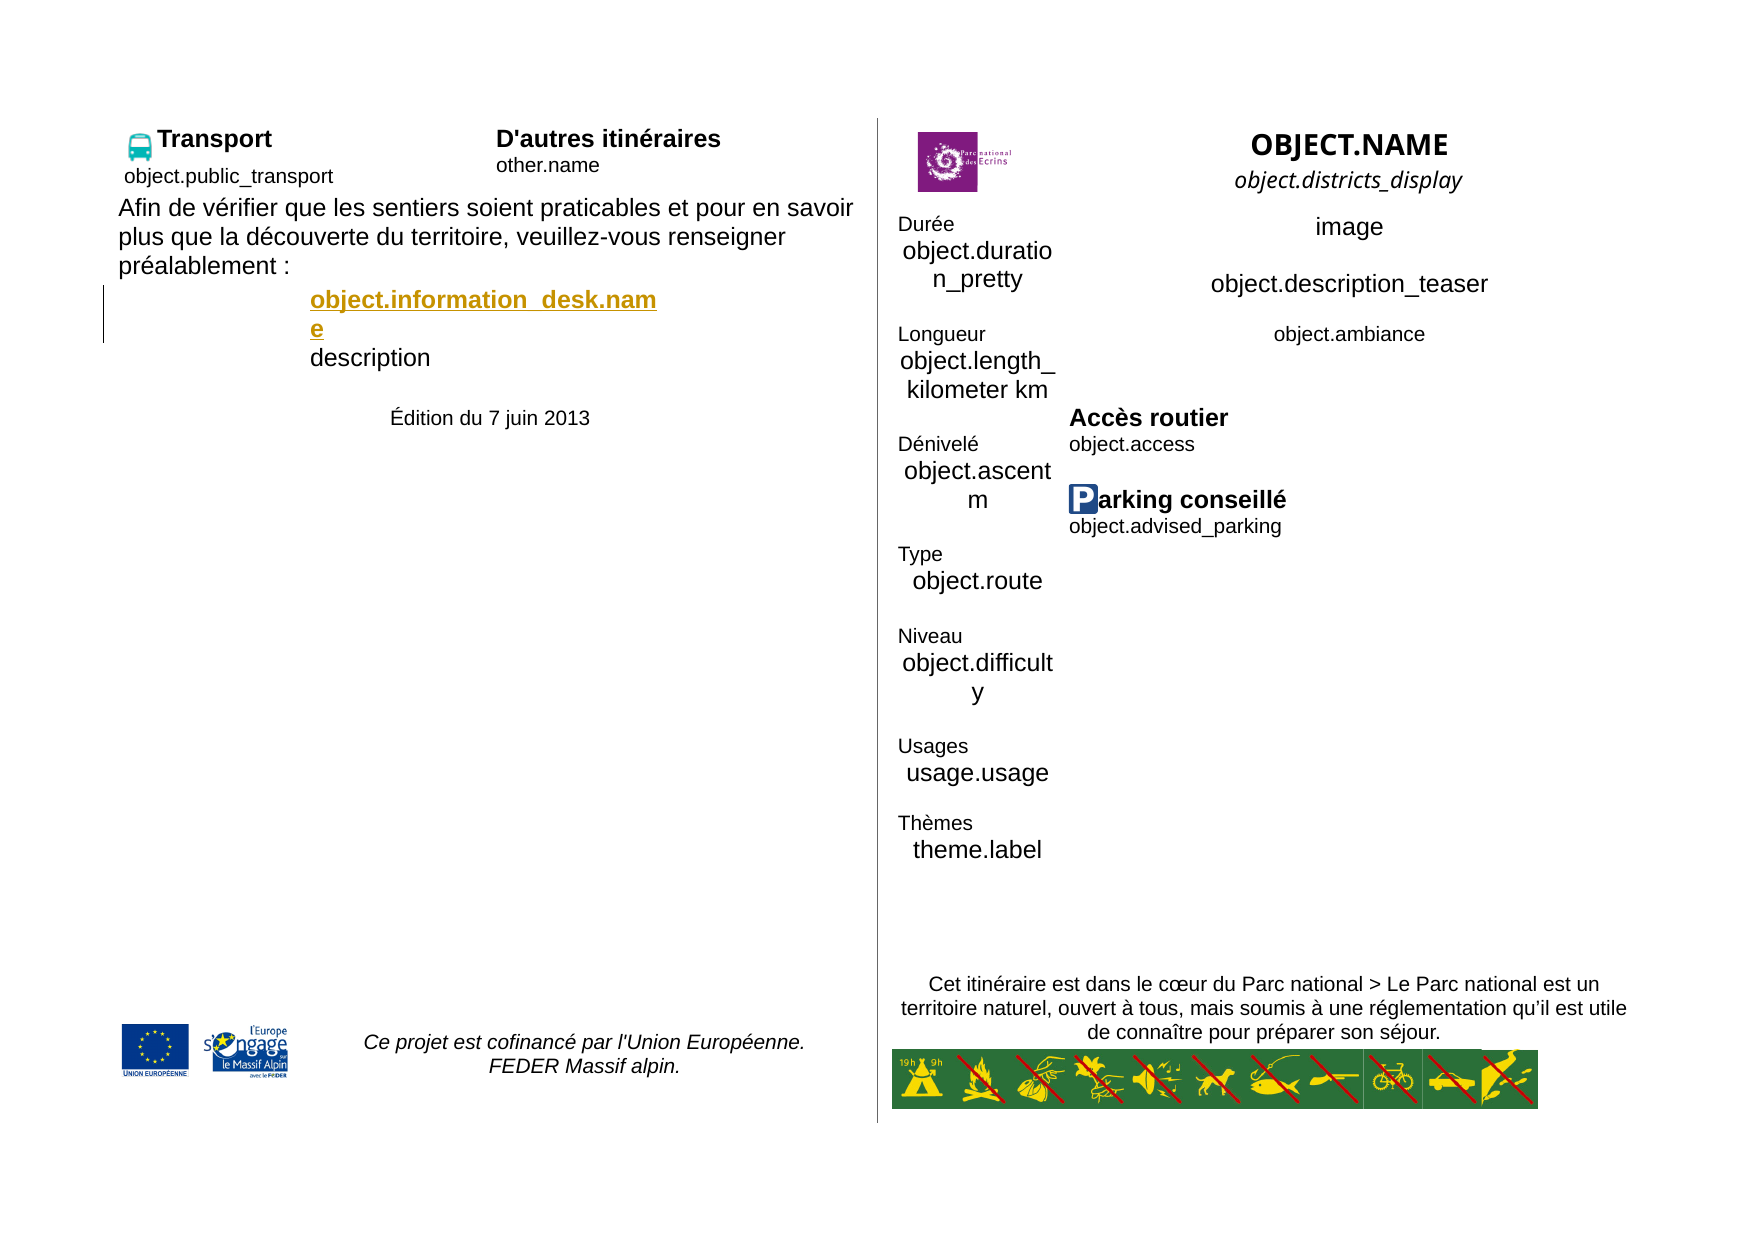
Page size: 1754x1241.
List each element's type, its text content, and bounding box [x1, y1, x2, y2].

table_header object.information_desk.name description [304, 279, 676, 377]
text Cet itinéraire est dans le cœur du Parc national > Le Parc national est un territoire naturel, ouvert à tous, mais soumis à une réglementation qu’il est utile de connaître pour préparer son séjour. [893, 972, 1635, 1044]
table_cell Durée object.duration_pretty Longueur object.length_kilometer km Dénivelé object.ascent m Type object.route Niveau object.difficulty Usages usage.usage Thèmes theme.label [892, 206, 1063, 869]
picture [892, 1049, 1538, 1109]
picture [121, 1024, 189, 1077]
table_cell image object.description_teaser object.ambiance Accès routier object.access arking conseillé object.advised_parking [1063, 206, 1636, 869]
table_header object.name object.districts_display [1063, 118, 1636, 206]
table_header Transport object.public_transport [118, 118, 490, 193]
picture [917, 132, 1038, 192]
text Afin de vérifier que les sentiers soient praticables et pour en savoir plus que la découverte du territoire, veuillez-vous renseigner préalablement : [118, 193, 862, 279]
table_header D'autres itinéraires other.name [490, 118, 862, 193]
picture [202, 1023, 289, 1079]
picture [1068, 484, 1098, 514]
text Ce projet est cofinancé par l'Union Européenne. [290, 1030, 862, 1054]
picture [123, 130, 157, 164]
text Édition du 7 juin 2013 [118, 406, 862, 430]
text FEDER Massif alpin. [290, 1054, 862, 1078]
table_header [892, 118, 1063, 206]
